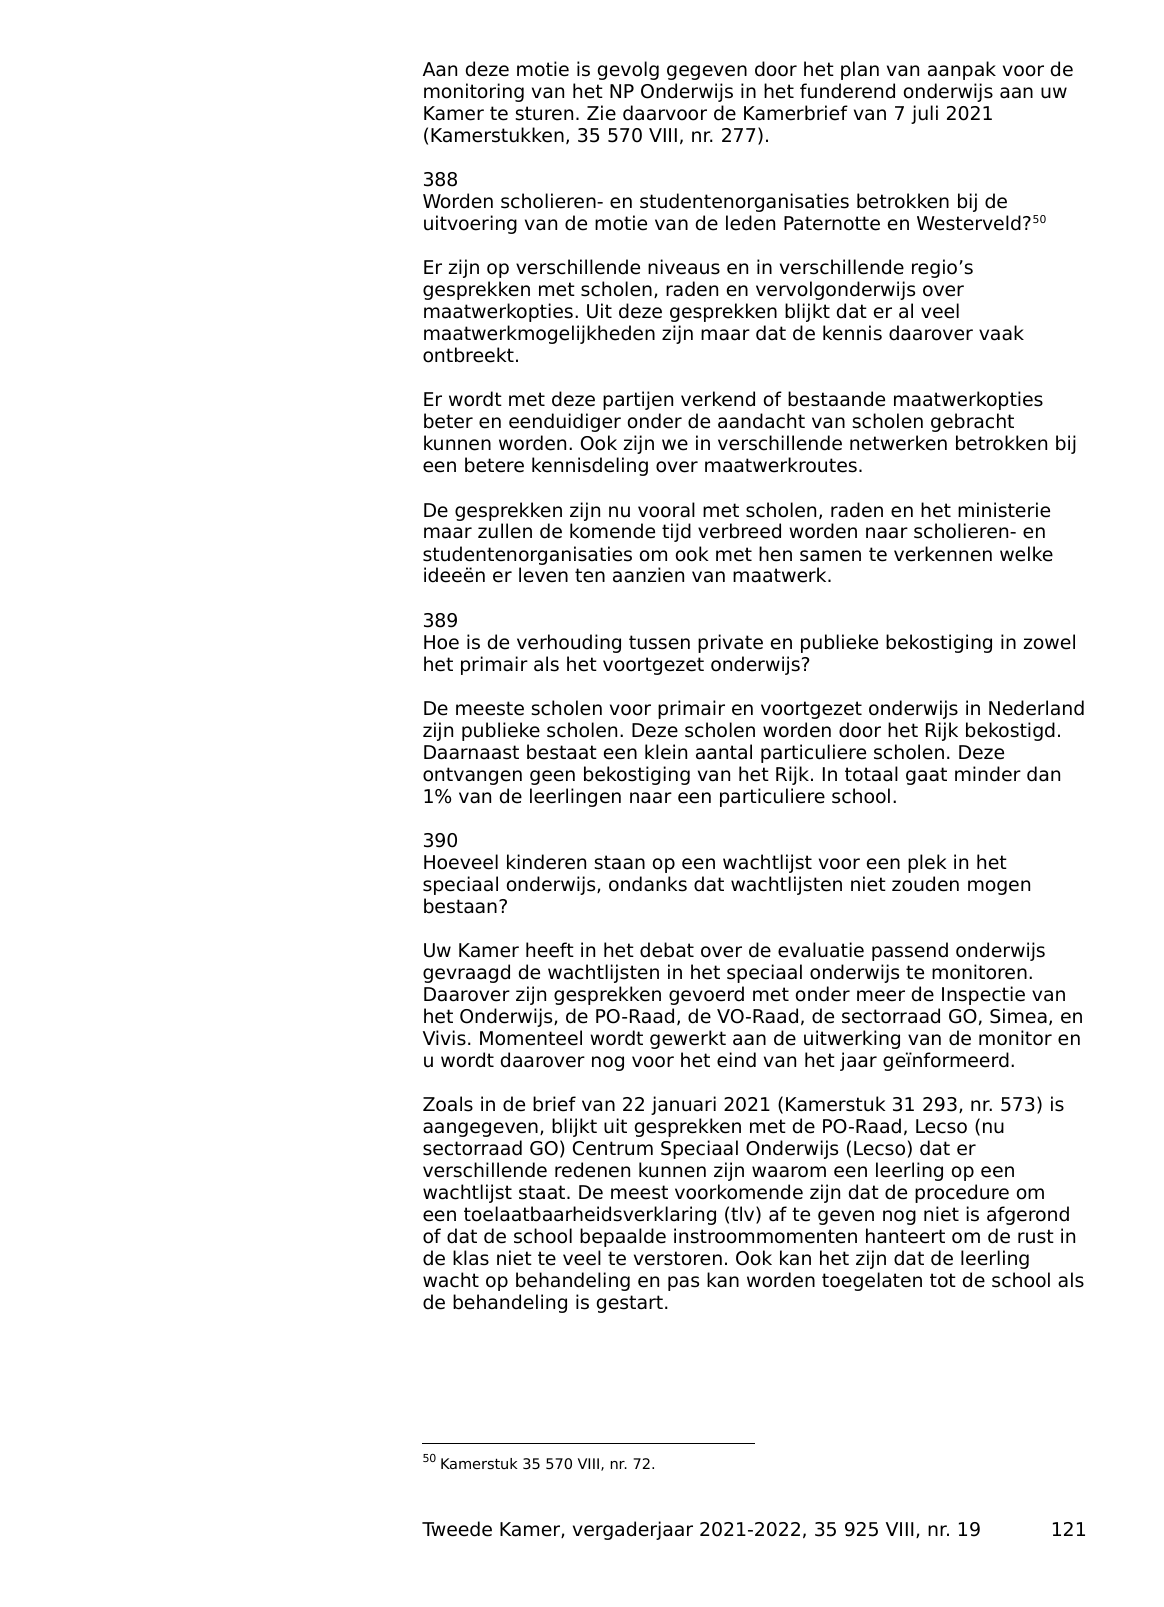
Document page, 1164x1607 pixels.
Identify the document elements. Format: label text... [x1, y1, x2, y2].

text Worden scholieren- en studentenorganisaties betrokken bij de uitvoering van de motie van de leden Paternotte en Westerveld? [422, 191, 1087, 235]
text Er zijn op verschillende niveaus en in verschillende regio’s gesprekken met scholen, raden en vervolgonderwijs over maatwerkopties. Uit deze gesprekken blijkt dat er al veel maatwerkmogelijkheden zijn maar dat de kennis daarover vaak ontbreekt. [422, 257, 1087, 367]
text De meeste scholen voor primair en voortgezet onderwijs in Nederland zijn publieke scholen. Deze scholen worden door het Rijk bekostigd. Daarnaast bestaat een klein aantal particuliere scholen. Deze ontvangen geen bekostiging van het Rijk. In totaal gaat minder dan 1% van de leerlingen naar een particuliere school. [422, 698, 1087, 808]
text Uw Kamer heeft in het debat over de evaluatie passend onderwijs gevraagd de wachtlijsten in het speciaal onderwijs te monitoren. Daarover zijn gesprekken gevoerd met onder meer de Inspectie van het Onderwijs, de PO-Raad, de VO-Raad, de sectorraad GO, Simea, en Vivis. Momenteel wordt gewerkt aan de uitwerking van de monitor en u wordt daarover nog voor het eind van het jaar geïnformeerd. [422, 940, 1087, 1072]
text Kamerstuk 35 570 VIII, nr. 72. [422, 1452, 1087, 1474]
text De gesprekken zijn nu vooral met scholen, raden en het ministerie maar zullen de komende tijd verbreed worden naar scholieren- en studentenorganisaties om ook met hen samen te verkennen welke ideeën er leven ten aanzien van maatwerk. [422, 499, 1087, 587]
text Hoeveel kinderen staan op een wachtlijst voor een plek in het speciaal onderwijs, ondanks dat wachtlijsten niet zouden mogen bestaan? [422, 852, 1087, 918]
text Aan deze motie is gevolg gegeven door het plan van aanpak voor de monitoring van het NP Onderwijs in het funderend onderwijs aan uw Kamer te sturen. Zie daarvoor de Kamerbrief van 7 juli 2021 (Kamerstukken, 35 570 VIII, nr. 277). [422, 59, 1087, 147]
text 389 [422, 609, 1087, 632]
text 388 [422, 169, 1087, 191]
text Hoe is de verhouding tussen private en publieke bekostiging in zowel het primair als het voortgezet onderwijs? [422, 632, 1087, 676]
text Er wordt met deze partijen verkend of bestaande maatwerkopties beter en eenduidiger onder de aandacht van scholen gebracht kunnen worden. Ook zijn we in verschillende netwerken betrokken bij een betere kennisdeling over maatwerkroutes. [422, 389, 1087, 477]
text 390 [422, 830, 1087, 852]
text Zoals in de brief van 22 januari 2021 (Kamerstuk 31 293, nr. 573) is aangegeven, blijkt uit gesprekken met de PO-Raad, Lecso (nu sectorraad GO) Centrum Speciaal Onderwijs (Lecso) dat er verschillende redenen kunnen zijn waarom een leerling op een wachtlijst staat. De meest voorkomende zijn dat de procedure om een toelaatbaarheidsverklaring (tlv) af te geven nog niet is afgerond of dat de school bepaalde instroommomenten hanteert om de rust in de klas niet te veel te verstoren. Ook kan het zijn dat de leerling wacht op behandeling en pas kan worden toegelaten tot de school als de behandeling is gestart. [422, 1094, 1087, 1314]
